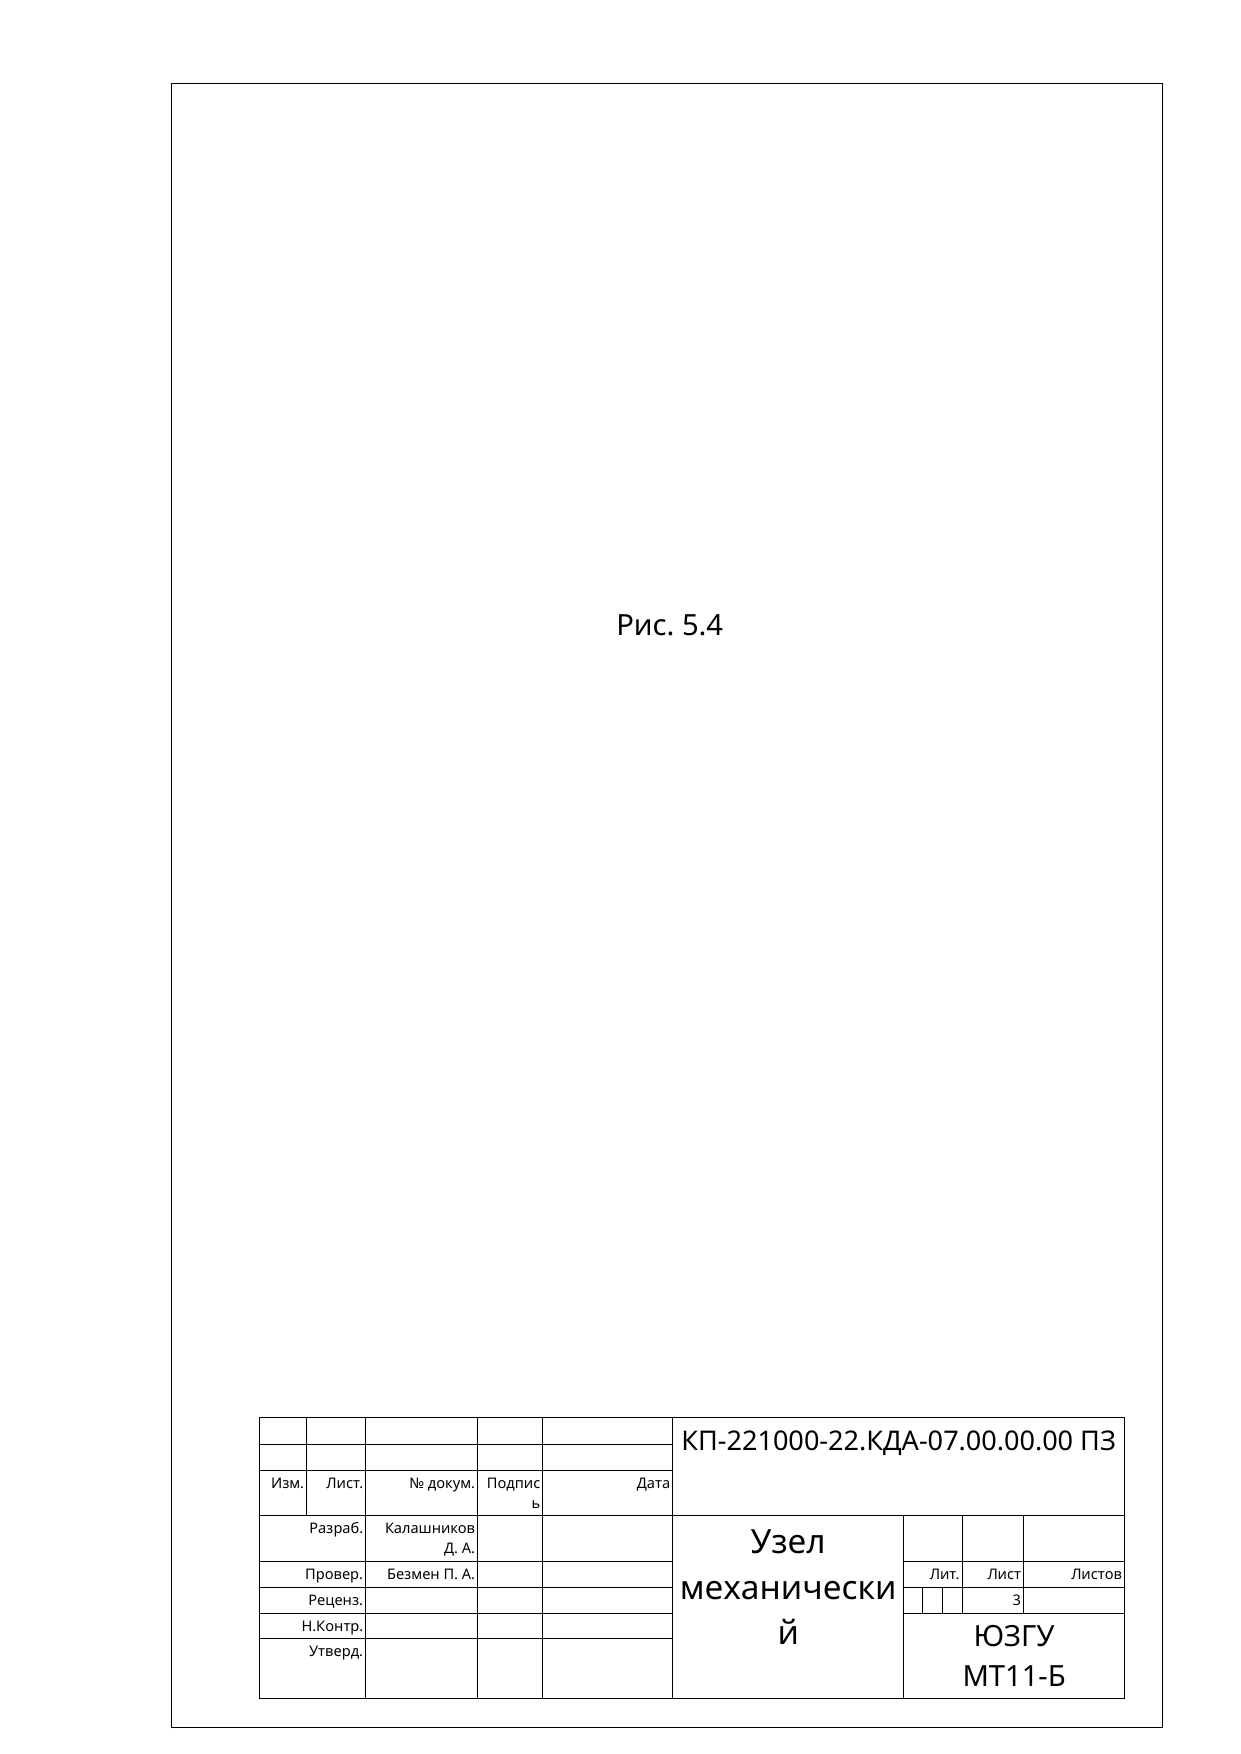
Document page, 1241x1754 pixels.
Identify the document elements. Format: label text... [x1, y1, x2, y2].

text Рис. 5.4 [216, 604, 1123, 643]
